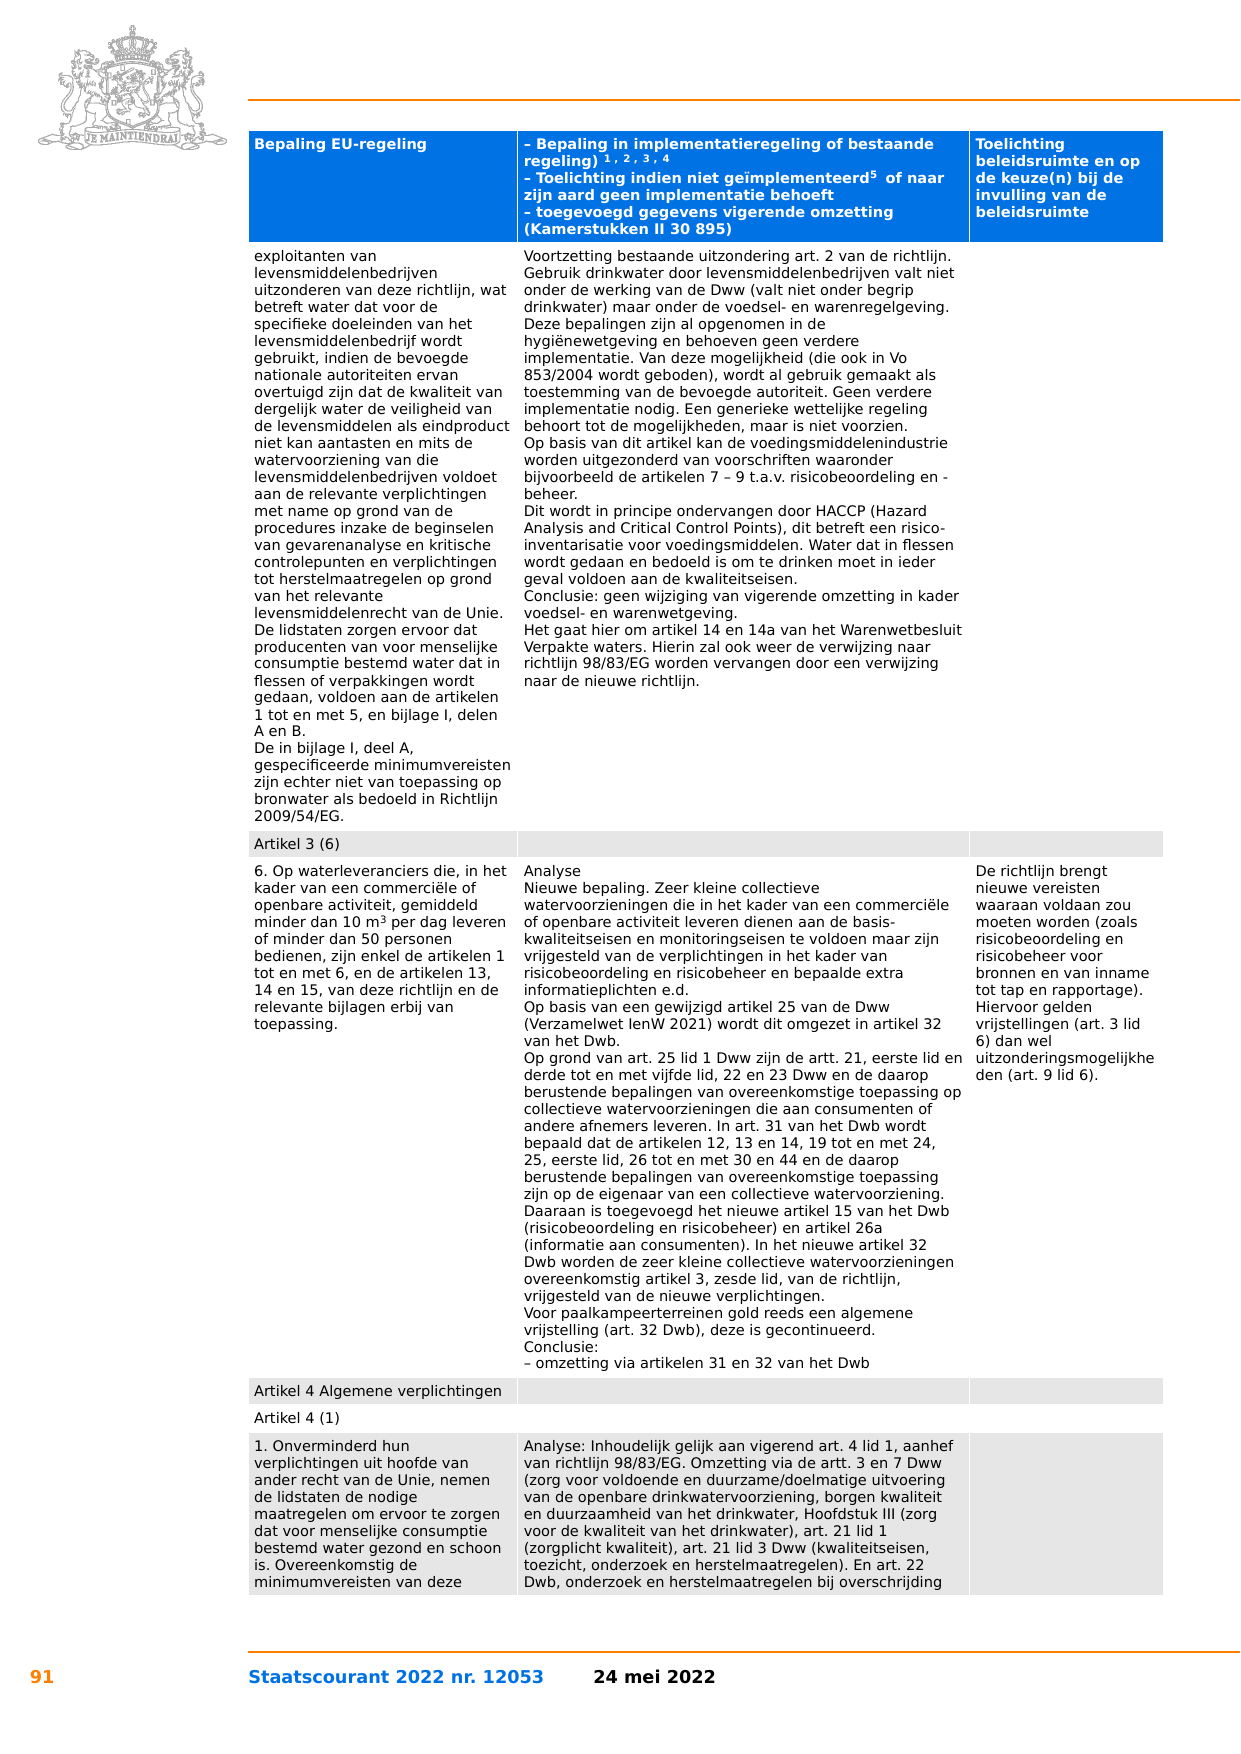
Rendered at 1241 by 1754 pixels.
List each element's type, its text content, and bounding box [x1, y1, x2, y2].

table_cell De richtlijn brengt nieuwe vereisten waaraan voldaan zou moeten worden (zoals risicobeoordeling en risicobeheer voor bronnen en van inname tot tap en rapportage). Hiervoor gelden vrijstellingen (art. 3 lid 6) dan wel uitzonderingsmogelijkheden (art. 9 lid 6). [970, 858, 1163, 1377]
table_cell [518, 1378, 969, 1404]
table_cell [970, 243, 1163, 830]
table_cell Artikel 3 (6) [249, 831, 517, 857]
table_cell [970, 1378, 1163, 1404]
table_cell [518, 1406, 969, 1432]
table_cell 6. Op waterleveranciers die, in het kader van een commerciële of openbare activiteit, gemiddeld minder dan 10 m3 per dag leveren of minder dan 50 personen bedienen, zijn enkel de artikelen 1 tot en met 6, en de artikelen 13, 14 en 15, van deze richtlijn en de relevante bijlagen erbij van toepassing. [249, 858, 517, 1377]
table_cell Artikel 4 Algemene verplichtingen [249, 1378, 517, 1404]
table_header – Bepaling in implementatieregeling of bestaande regeling) 1, 2, 3, 4 – Toelichting indien niet geïmplementeerd5 of naar zijn aard geen implementatie behoeft – toegevoegd gegevens vigerende omzetting (Kamerstukken II 30 895) [518, 131, 969, 242]
table_cell Analyse: Inhoudelijk gelijk aan vigerend art. 4 lid 1, aanhef van richtlijn 98/83/EG. Omzetting via de artt. 3 en 7 Dww (zorg voor voldoende en duurzame/doelmatige uitvoering van de openbare drinkwatervoorziening, borgen kwaliteit en duurzaamheid van het drinkwater, Hoofdstuk III (zorg voor de kwaliteit van het drinkwater), art. 21 lid 1 (zorgplicht kwaliteit), art. 21 lid 3 Dww (kwaliteitseisen, toezicht, onderzoek en herstelmaatregelen). En art. 22 Dwb, onderzoek en herstelmaatregelen bij overschrijding [518, 1433, 969, 1595]
table_cell 1. Onverminderd hun verplichtingen uit hoofde van ander recht van de Unie, nemen de lidstaten de nodige maatregelen om ervoor te zorgen dat voor menselijke consumptie bestemd water gezond en schoon is. Overeenkomstig de minimumvereisten van deze [249, 1433, 517, 1595]
table_cell Analyse Nieuwe bepaling. Zeer kleine collectieve watervoorzieningen die in het kader van een commerciële of openbare activiteit leveren dienen aan de basis-kwaliteitseisen en monitoringseisen te voldoen maar zijn vrijgesteld van de verplichtingen in het kader van risicobeoordeling en risicobeheer en bepaalde extra informatieplichten e.d. Op basis van een gewijzigd artikel 25 van de Dww (Verzamelwet IenW 2021) wordt dit omgezet in artikel 32 van het Dwb. Op grond van art. 25 lid 1 Dww zijn de artt. 21, eerste lid en derde tot en met vijfde lid, 22 en 23 Dww en de daarop berustende bepalingen van overeenkomstige toepassing op collectieve watervoorzieningen die aan consumenten of andere afnemers leveren. In art. 31 van het Dwb wordt bepaald dat de artikelen 12, 13 en 14, 19 tot en met 24, 25, eerste lid, 26 tot en met 30 en 44 en de daarop berustende bepalingen van overeenkomstige toepassing zijn op de eigenaar van een collectieve watervoorziening. Daaraan is toegevoegd het nieuwe artikel 15 van het Dwb (risicobeoordeling en risicobeheer) en artikel 26a (informatie aan consumenten). In het nieuwe artikel 32 Dwb worden de zeer kleine collectieve watervoorzieningen overeenkomstig artikel 3, zesde lid, van de richtlijn, vrijgesteld van de nieuwe verplichtingen. Voor paalkampeerterreinen gold reeds een algemene vrijstelling (art. 32 Dwb), deze is gecontinueerd. Conclusie: – omzetting via artikelen 31 en 32 van het Dwb [518, 858, 969, 1377]
picture [38, 25, 227, 150]
table_cell exploitanten van levensmiddelenbedrijven uitzonderen van deze richtlijn, wat betreft water dat voor de specifieke doeleinden van het levensmiddelenbedrijf wordt gebruikt, indien de bevoegde nationale autoriteiten ervan overtuigd zijn dat de kwaliteit van dergelijk water de veiligheid van de levensmiddelen als eindproduct niet kan aantasten en mits de watervoorziening van die levensmiddelenbedrijven voldoet aan de relevante verplichtingen met name op grond van de procedures inzake de beginselen van gevarenanalyse en kritische controlepunten en verplichtingen tot herstelmaatregelen op grond van het relevante levensmiddelenrecht van de Unie. De lidstaten zorgen ervoor dat producenten van voor menselijke consumptie bestemd water dat in flessen of verpakkingen wordt gedaan, voldoen aan de artikelen 1 tot en met 5, en bijlage I, delen A en B. De in bijlage I, deel A, gespecificeerde minimumvereisten zijn echter niet van toepassing op bronwater als bedoeld in Richtlijn 2009/54/EG. [249, 243, 517, 830]
table_cell Artikel 4 (1) [249, 1406, 517, 1432]
table_cell [970, 1433, 1163, 1595]
table_cell [518, 831, 969, 857]
table_cell [970, 831, 1163, 857]
table_cell [970, 1406, 1163, 1432]
table_header Bepaling EU-regeling [249, 131, 517, 242]
table_header Toelichting beleidsruimte en op de keuze(n) bij de invulling van de beleidsruimte [970, 131, 1163, 242]
table_cell Voortzetting bestaande uitzondering art. 2 van de richtlijn. Gebruik drinkwater door levensmiddelenbedrijven valt niet onder de werking van de Dww (valt niet onder begrip drinkwater) maar onder de voedsel- en warenregelgeving. Deze bepalingen zijn al opgenomen in de hygiënewetgeving en behoeven geen verdere implementatie. Van deze mogelijkheid (die ook in Vo 853/2004 wordt geboden), wordt al gebruik gemaakt als toestemming van de bevoegde autoriteit. Geen verdere implementatie nodig. Een generieke wettelijke regeling behoort tot de mogelijkheden, maar is niet voorzien. Op basis van dit artikel kan de voedingsmiddelenindustrie worden uitgezonderd van voorschriften waaronder bijvoorbeeld de artikelen 7 – 9 t.a.v. risicobeoordeling en -beheer. Dit wordt in principe ondervangen door HACCP (Hazard Analysis and Critical Control Points), dit betreft een risico-inventarisatie voor voedingsmiddelen. Water dat in flessen wordt gedaan en bedoeld is om te drinken moet in ieder geval voldoen aan de kwaliteitseisen. Conclusie: geen wijziging van vigerende omzetting in kader voedsel- en warenwetgeving. Het gaat hier om artikel 14 en 14a van het Warenwetbesluit Verpakte waters. Hierin zal ook weer de verwijzing naar richtlijn 98/83/EG worden vervangen door een verwijzing naar de nieuwe richtlijn. [518, 243, 969, 830]
